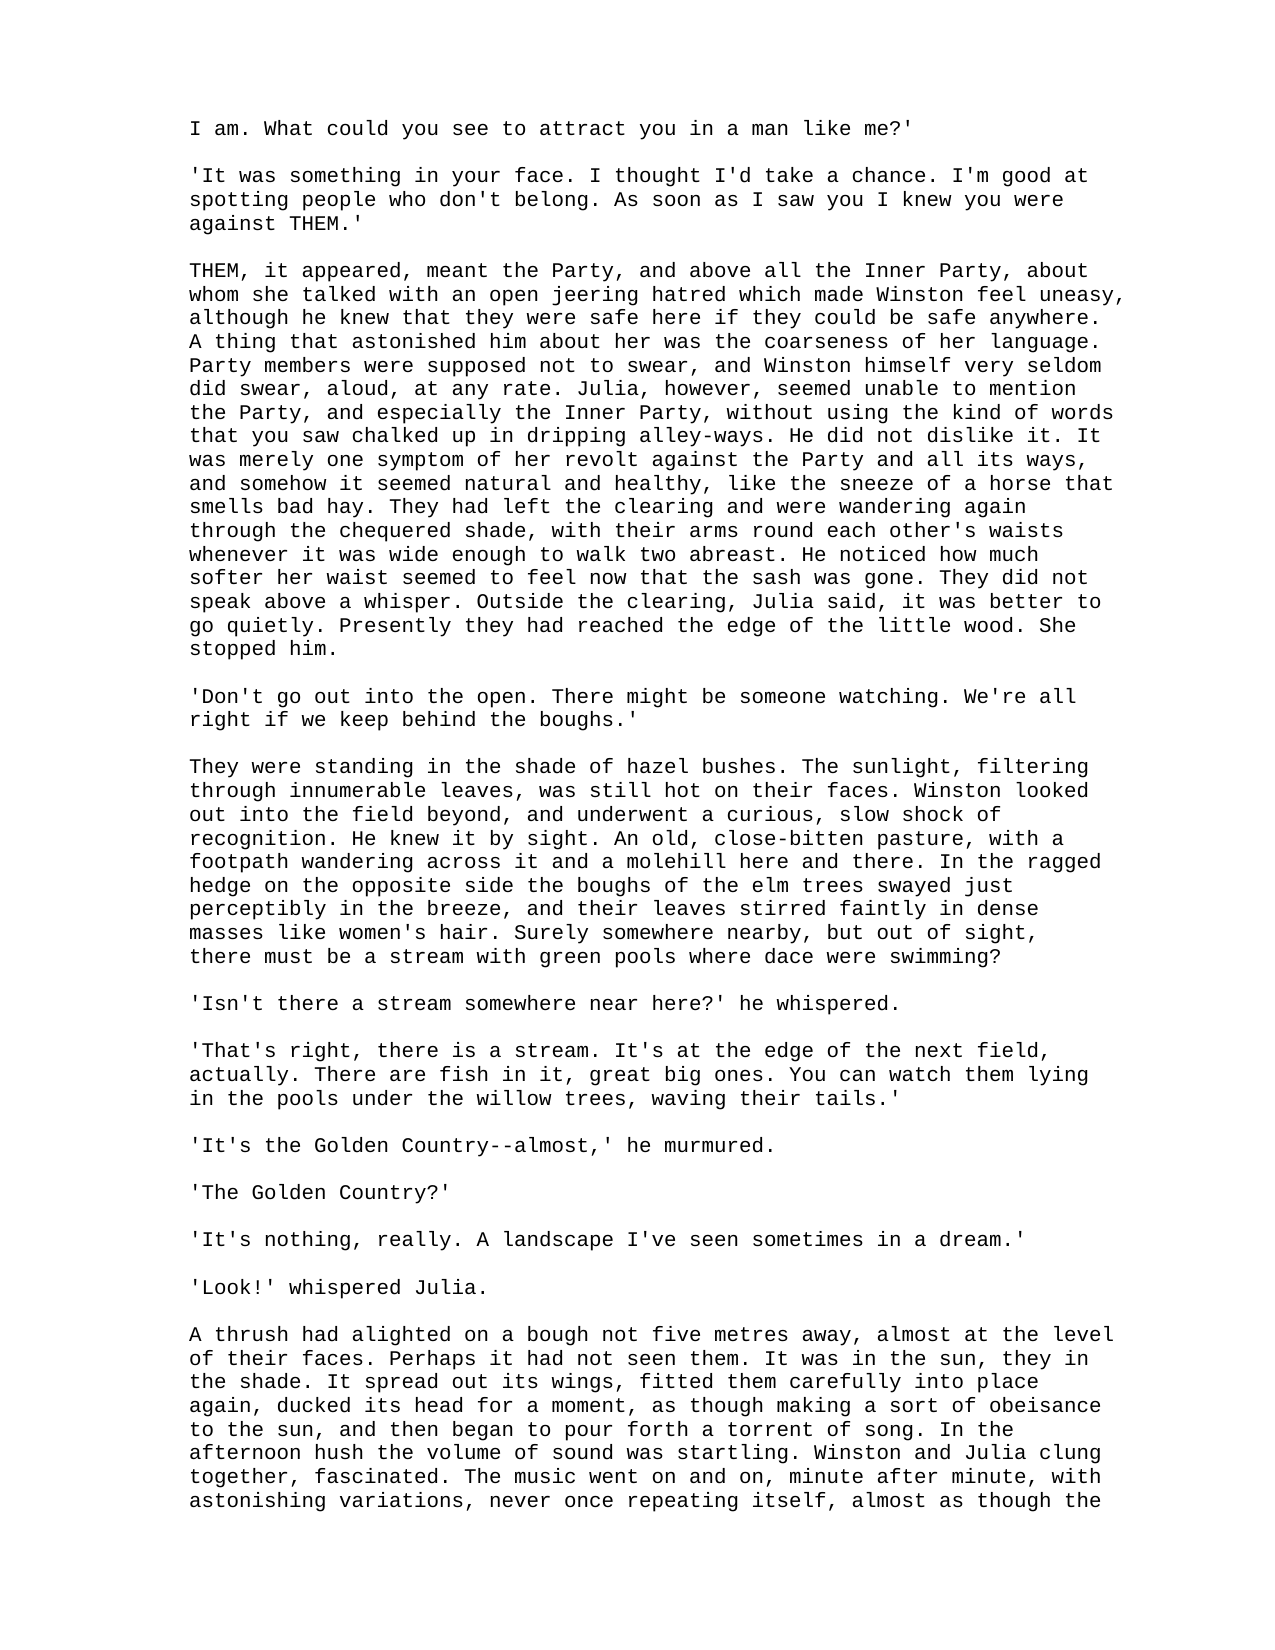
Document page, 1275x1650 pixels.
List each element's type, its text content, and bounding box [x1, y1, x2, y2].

text smells bad hay. They had left the clearing and were wandering again [189, 496, 1185, 520]
text in the pools under the willow trees, waving their tails.' 'It's the Golden Country--almost,' he murmured. 'The Golden Country?' 'It's nothing, really. A landscape I've seen sometimes in a dream.' 'Look!' whispered Julia. A thrush had alighted on a bough not five metres away, almost at the level [189, 1088, 1185, 1348]
text that you saw chalked up in dripping alley-ways. He did not dislike it. It [189, 426, 1185, 449]
text whom she talked with an open jeering hatred which made Winston feel uneasy, [189, 284, 1185, 307]
text again, ducked its head for a moment, as though making a sort of obeisance [189, 1395, 1185, 1419]
text and somehow it seemed natural and healthy, like the sneeze of a horse that [189, 473, 1185, 496]
text A thing that astonished him about her was the coarseness of her language. [189, 331, 1185, 354]
text through innumerable leaves, was still hot on their faces. Winston looked [189, 780, 1185, 804]
text astonishing variations, never once repeating itself, almost as though the [189, 1489, 1185, 1513]
text to the sun, and then began to pour forth a torrent of song. In the [189, 1419, 1185, 1442]
text through the chequered shade, with their arms round each other's waists [189, 520, 1185, 544]
text out into the field beyond, and underwent a curious, slow shock of [189, 804, 1185, 827]
text spotting people who don't belong. As soon as I saw you I knew you were [189, 189, 1185, 213]
text afternoon hush the volume of sound was startling. Winston and Julia clung [189, 1442, 1185, 1466]
text the shade. It spread out its wings, fitted them carefully into place [189, 1371, 1185, 1395]
text hedge on the opposite side the boughs of the elm trees swayed just [189, 875, 1185, 898]
text go quietly. Presently they had reached the edge of the little wood. She [189, 615, 1185, 638]
text was merely one symptom of her revolt against the Party and all its ways, [189, 449, 1185, 473]
text right if we keep behind the boughs.' They were standing in the shade of hazel bushes. The sunlight, filtering [189, 709, 1185, 780]
text I am. What could you see to attract you in a man like me?' 'It was something in your face. I thought I'd take a chance. I'm good at [189, 118, 1185, 189]
text Party members were supposed not to swear, and Winston himself very seldom [189, 354, 1185, 378]
text speak above a whisper. Outside the clearing, Julia said, it was better to [189, 591, 1185, 615]
text there must be a stream with green pools where dace were swimming? 'Isn't there a stream somewhere near here?' he whispered. 'That's right, there is a stream. It's at the edge of the next field, [189, 946, 1185, 1064]
text masses like women's hair. Surely somewhere nearby, but out of sight, [189, 922, 1185, 946]
text although he knew that they were safe here if they could be safe anywhere. [189, 307, 1185, 331]
text stopped him. 'Don't go out into the open. There might be someone watching. We're all [189, 638, 1185, 709]
text recognition. He knew it by sight. An old, close-bitten pasture, with a [189, 827, 1185, 851]
text did swear, aloud, at any rate. Julia, however, seemed unable to mention [189, 378, 1185, 402]
text perceptibly in the breeze, and their leaves stirred faintly in dense [189, 898, 1185, 922]
text whenever it was wide enough to walk two abreast. He noticed how much [189, 544, 1185, 567]
text actually. There are fish in it, great big ones. You can watch them lying [189, 1064, 1185, 1088]
text against THEM.' THEM, it appeared, meant the Party, and above all the Inner Party, about [189, 213, 1185, 284]
text softer her waist seemed to feel now that the sash was gone. They did not [189, 567, 1185, 591]
text footpath wandering across it and a molehill here and there. In the ragged [189, 851, 1185, 875]
text together, fascinated. The music went on and on, minute after minute, with [189, 1466, 1185, 1489]
text of their faces. Perhaps it had not seen them. It was in the sun, they in [189, 1348, 1185, 1371]
text the Party, and especially the Inner Party, without using the kind of words [189, 402, 1185, 426]
